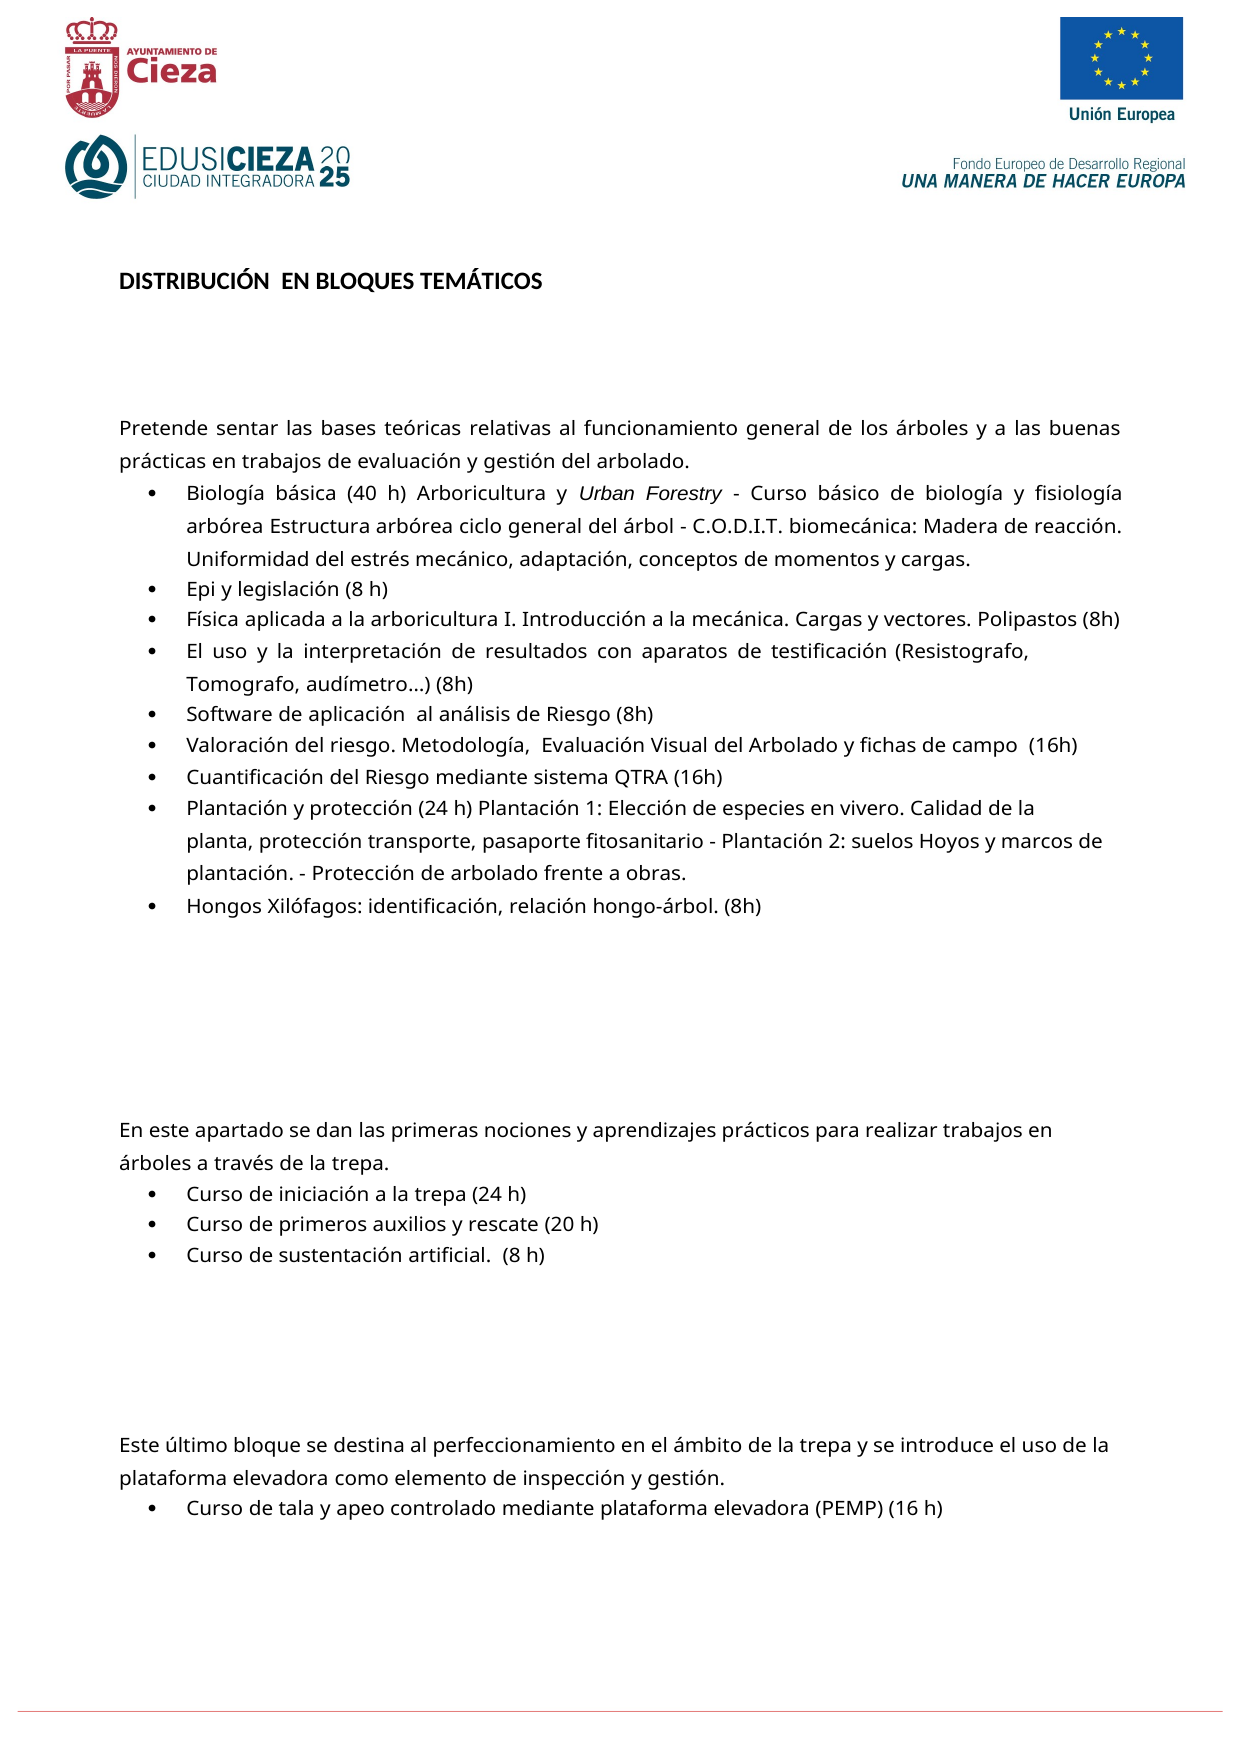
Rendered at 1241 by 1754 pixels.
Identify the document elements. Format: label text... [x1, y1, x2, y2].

picture [17, 17, 1223, 1712]
text Pretende sentar las bases teóricas relativas al funcionamiento general de los árboles y a las buenas prácticas en trabajos de evaluación y gestión del arbolado. [119, 414, 1123, 474]
list El uso y la interpretación de resultados con aparatos de testificación (Resistografo, Tomografo, audímetro…) (8h) [148, 637, 1123, 697]
text En este apartado se dan las primeras nociones y aprendizajes prácticos para realizar trabajos en árboles a través de la trepa. [119, 1117, 1125, 1176]
list Biología básica (40 h) Arboricultura y Urban Forestry - Curso básico de biología y fisiología arbórea Estructura arbórea ciclo general del árbol - C.O.D.I.T. biomecánica: Madera de reacción. Uniformidad del estrés mecánico, adaptación, conceptos de momentos y cargas. [148, 480, 1123, 572]
list Plantación y protección (24 h) Plantación 1: Elección de especies en vivero. Calidad de la planta, protección transporte, pasaporte fitosanitario - Plantación 2: suelos Hoyos y marcos de plantación. - Protección de arbolado frente a obras. [148, 794, 1107, 886]
list Curso de sustentación artificial. (8 h) [148, 1242, 1182, 1269]
text Este último bloque se destina al perfeccionamiento en el ámbito de la trepa y se introduce el uso de la plataforma elevadora como elemento de inspección y gestión. [119, 1431, 1125, 1491]
subtitle DISTRIBUCIÓN EN BLOQUES TEMÁTICOS [119, 265, 1182, 296]
list Software de aplicación al análisis de Riesgo (8h) [148, 703, 1182, 727]
list Curso de primeros auxilios y rescate (20 h) [148, 1211, 1182, 1237]
list Valoración del riesgo. Metodología, Evaluación Visual del Arbolado y fichas de campo (16h) [148, 731, 1182, 758]
list Física aplicada a la arboricultura I. Introducción a la mecánica. Cargas y vectores. Polipastos (8h) [148, 606, 1182, 633]
list Hongos Xilófagos: identificación, relación hongo-árbol. (8h) [148, 892, 1182, 919]
list Cuantificación del Riesgo mediante sistema QTRA (16h) [148, 763, 1182, 790]
list Epi y legislación (8 h) [148, 577, 1182, 601]
list Curso de tala y apeo controlado mediante plataforma elevadora (PEMP) (16 h) [148, 1496, 1182, 1520]
list Curso de iniciación a la trepa (24 h) [148, 1182, 1182, 1206]
